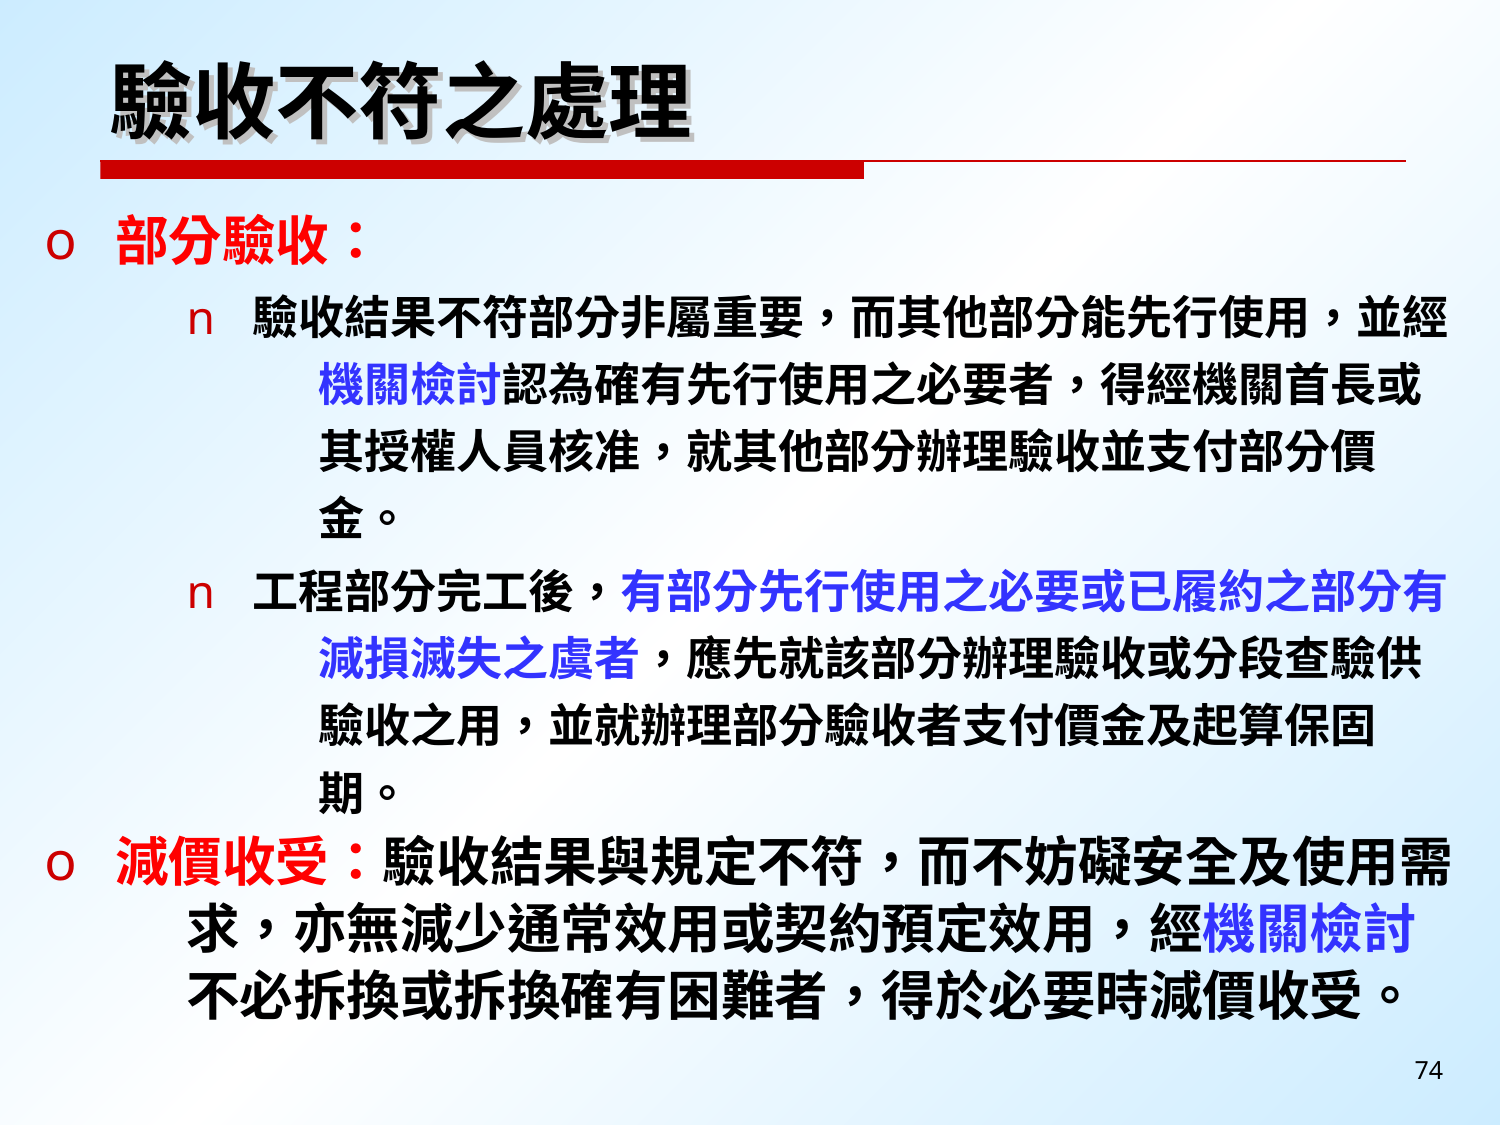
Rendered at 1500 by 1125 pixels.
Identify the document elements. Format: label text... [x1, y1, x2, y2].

title 驗收不符之處理 [94, 30, 1407, 158]
list 部分驗收： 驗收結果不符部分非屬重要，而其他部分能先行使用，並經機關檢討認為確有先行使用之必要者，得經機關首長或其授權人員核准，就其他部分辦理驗收並支付部分價金。 工程部分完工後，有部分先行使用之必要或已履約之部分有減損滅失之虞者，應先就該部分辦理驗收或分段查驗供驗收之用，並就辦理部分驗收者支付價金及起算保固期。 減價收受：驗收結果與規定不符，而不妨礙安全及使用需求，亦無減少通常效用或契約預定效用，經機關檢討不必拆換或拆換確有困難者，得於必要時減價收受。 [29, 196, 1471, 1094]
